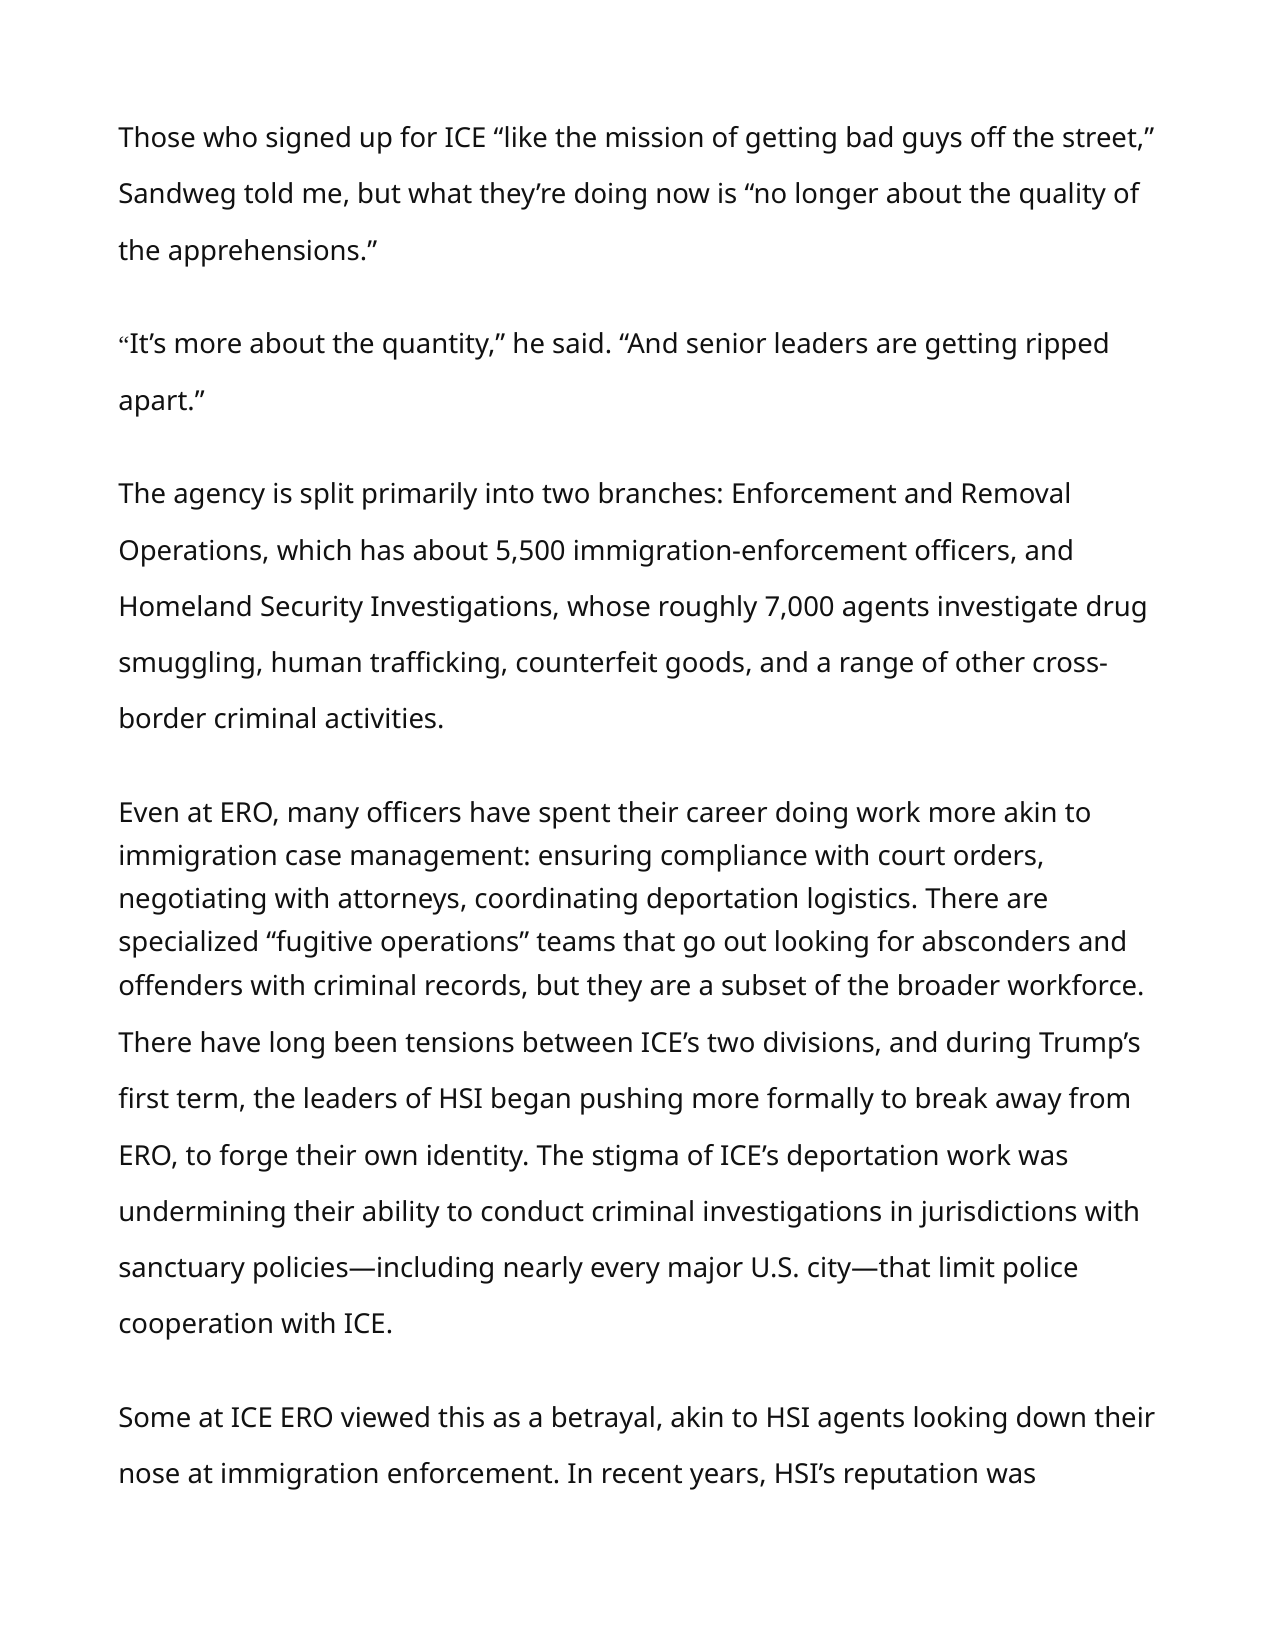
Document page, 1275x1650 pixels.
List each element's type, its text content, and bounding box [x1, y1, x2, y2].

text Those who signed up for ICE “like the mission of getting bad guys off the street,” Sandweg told me, but what they’re doing now is “no longer about the quality of the apprehensions.” [118, 118, 1157, 268]
text “It’s more about the quantity,” he said. “And senior leaders are getting ripped apart.” [118, 324, 1157, 418]
text The agency is split primarily into two branches: Enforcement and Removal Operations, which has about 5,500 immigration-enforcement officers, and Homeland Security Investigations, whose roughly 7,000 agents investigate drug smuggling, human trafficking, counterfeit goods, and a range of other cross-border criminal activities. [118, 474, 1157, 737]
text There have long been tensions between ICE’s two divisions, and during Trump’s first term, the leaders of HSI began pushing more formally to break away from ERO, to forge their own identity. The stigma of ICE’s deportation work was undermining their ability to conduct criminal investigations in jurisdictions with sanctuary policies—including nearly every major U.S. city—that limit police cooperation with ICE. [118, 1023, 1157, 1342]
text Even at ERO, many officers have spent their career doing work more akin to immigration case management: ensuring compliance with court orders, negotiating with attorneys, coordinating deportation logistics. There are specialized “fugitive operations” teams that go out looking for absconders and offenders with criminal records, but they are a subset of the broader workforce. [118, 793, 1157, 1003]
text Some at ICE ERO viewed this as a betrayal, akin to HSI agents looking down their nose at immigration enforcement. In recent years, HSI’s reputation was [118, 1398, 1157, 1492]
